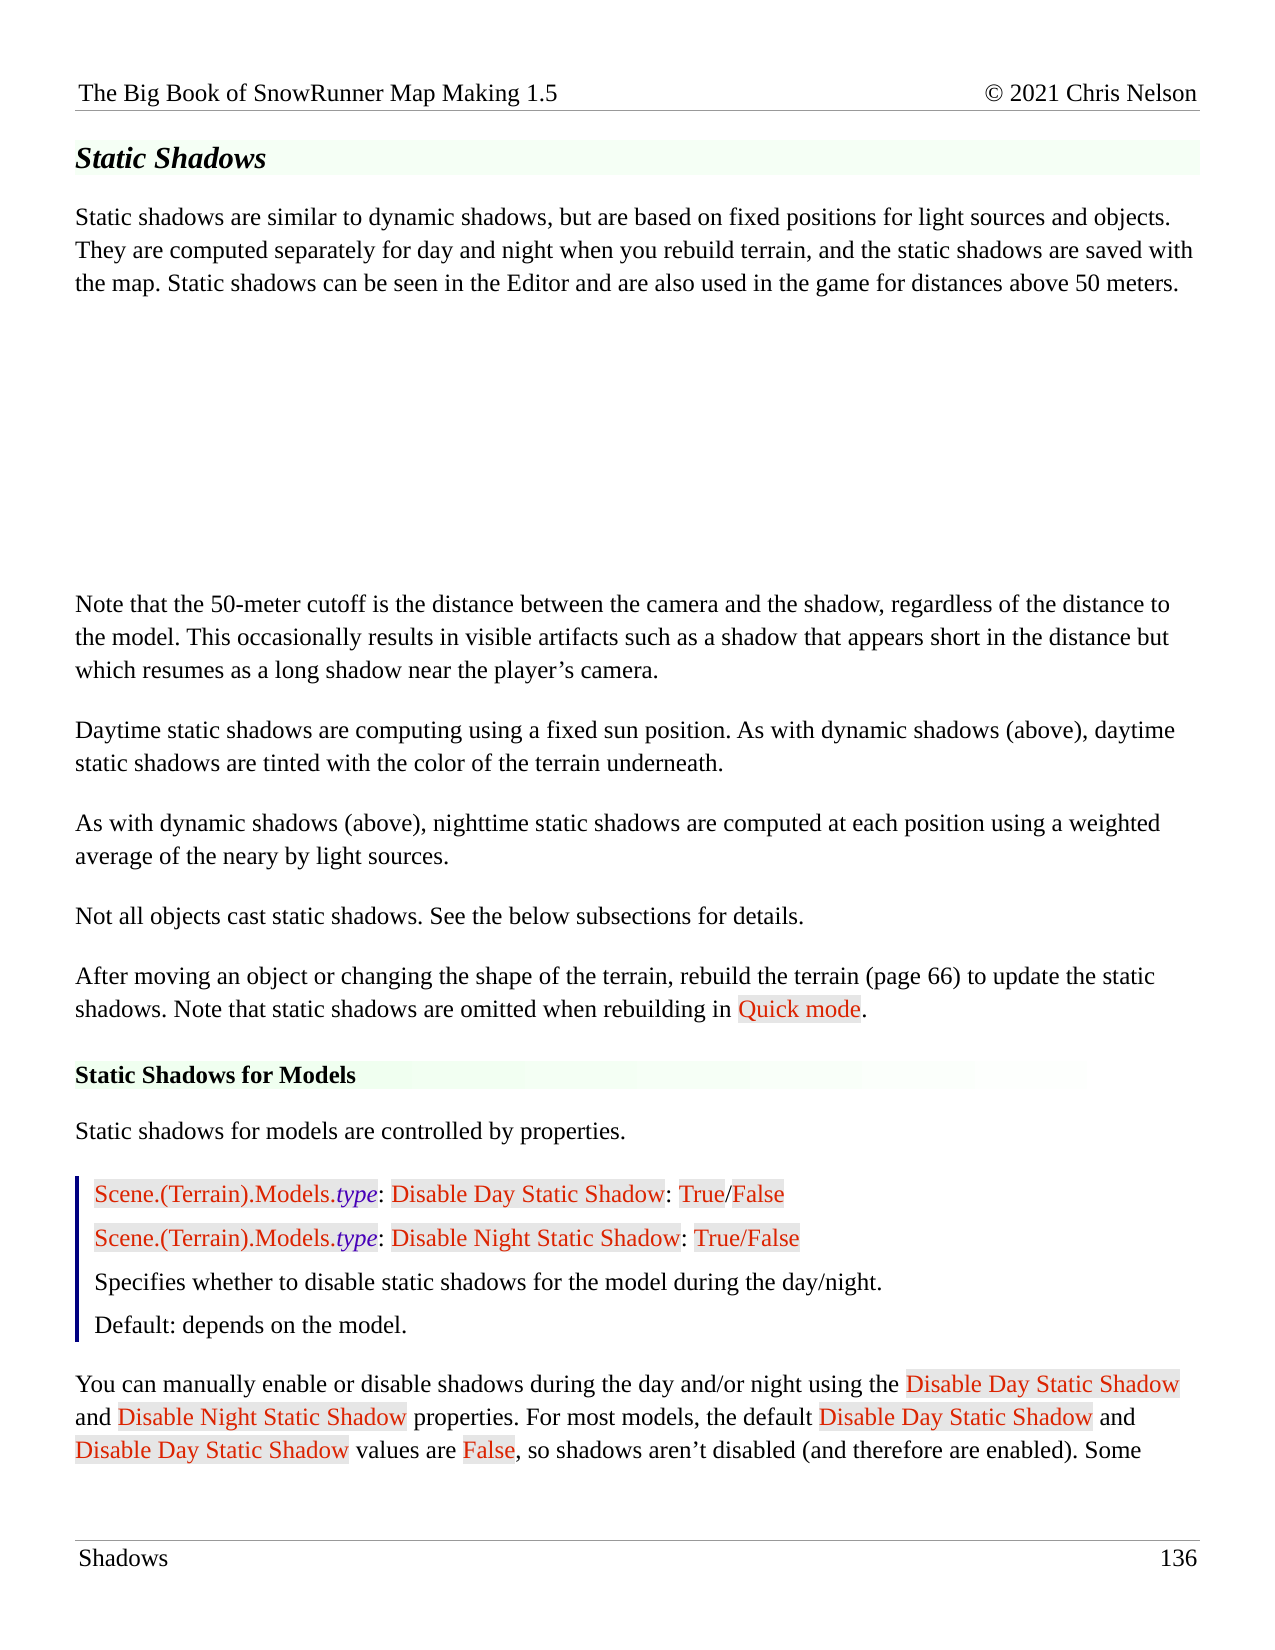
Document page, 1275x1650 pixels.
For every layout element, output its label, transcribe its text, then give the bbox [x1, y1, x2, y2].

text Static shadows are similar to dynamic shadows, but are based on fixed positions for light sources and objects. They are computed separately for day and night when you rebuild terrain, and the static shadows are saved with the map. Static shadows can be seen in the Editor and are also used in the game for distances above 50 meters. [75, 202, 1200, 297]
text Scene.(Terrain).Models.type: Disable Day Static Shadow: True/False [79, 1176, 1200, 1208]
text Static shadows for models are controlled by properties. [75, 1116, 1200, 1145]
text Daytime static shadows are computing using a fixed sun position. As with dynamic shadows (above), daytime static shadows are tinted with the color of the terrain underneath. [75, 715, 1200, 777]
text Default: depends on the model. [79, 1307, 1200, 1342]
text Scene.(Terrain).Models.type: Disable Night Static Shadow: True/False [79, 1220, 1200, 1252]
text Specifies whether to disable static shadows for the model during the day/night. [79, 1263, 1200, 1295]
text After moving an object or changing the shape of the terrain, rebuild the terrain (page 66) to update the static shadows. Note that static shadows are omitted when rebuilding in Quick mode. [75, 961, 1200, 1023]
text As with dynamic shadows (above), nighttime static shadows are computed at each position using a weighted average of the neary by light sources. [75, 808, 1200, 870]
text Not all objects cast static shadows. See the below subsections for details. [75, 901, 1200, 930]
text Note that the 50-meter cutoff is the distance between the camera and the shadow, regardless of the distance to the model. This occasionally results in visible artifacts such as a shadow that appears short in the distance but which resumes as a long shadow near the player’s camera. [75, 589, 1200, 684]
subtitle Static Shadows for Models [75, 1061, 1200, 1089]
text You can manually enable or disable shadows during the day and/or night using the Disable Day Static Shadow and Disable Night Static Shadow properties. For most models, the default Disable Day Static Shadow and Disable Day Static Shadow values are False, so shadows aren’t disabled (and therefore are enabled). Some [75, 1369, 1200, 1464]
subtitle Static Shadows [75, 140, 1200, 175]
